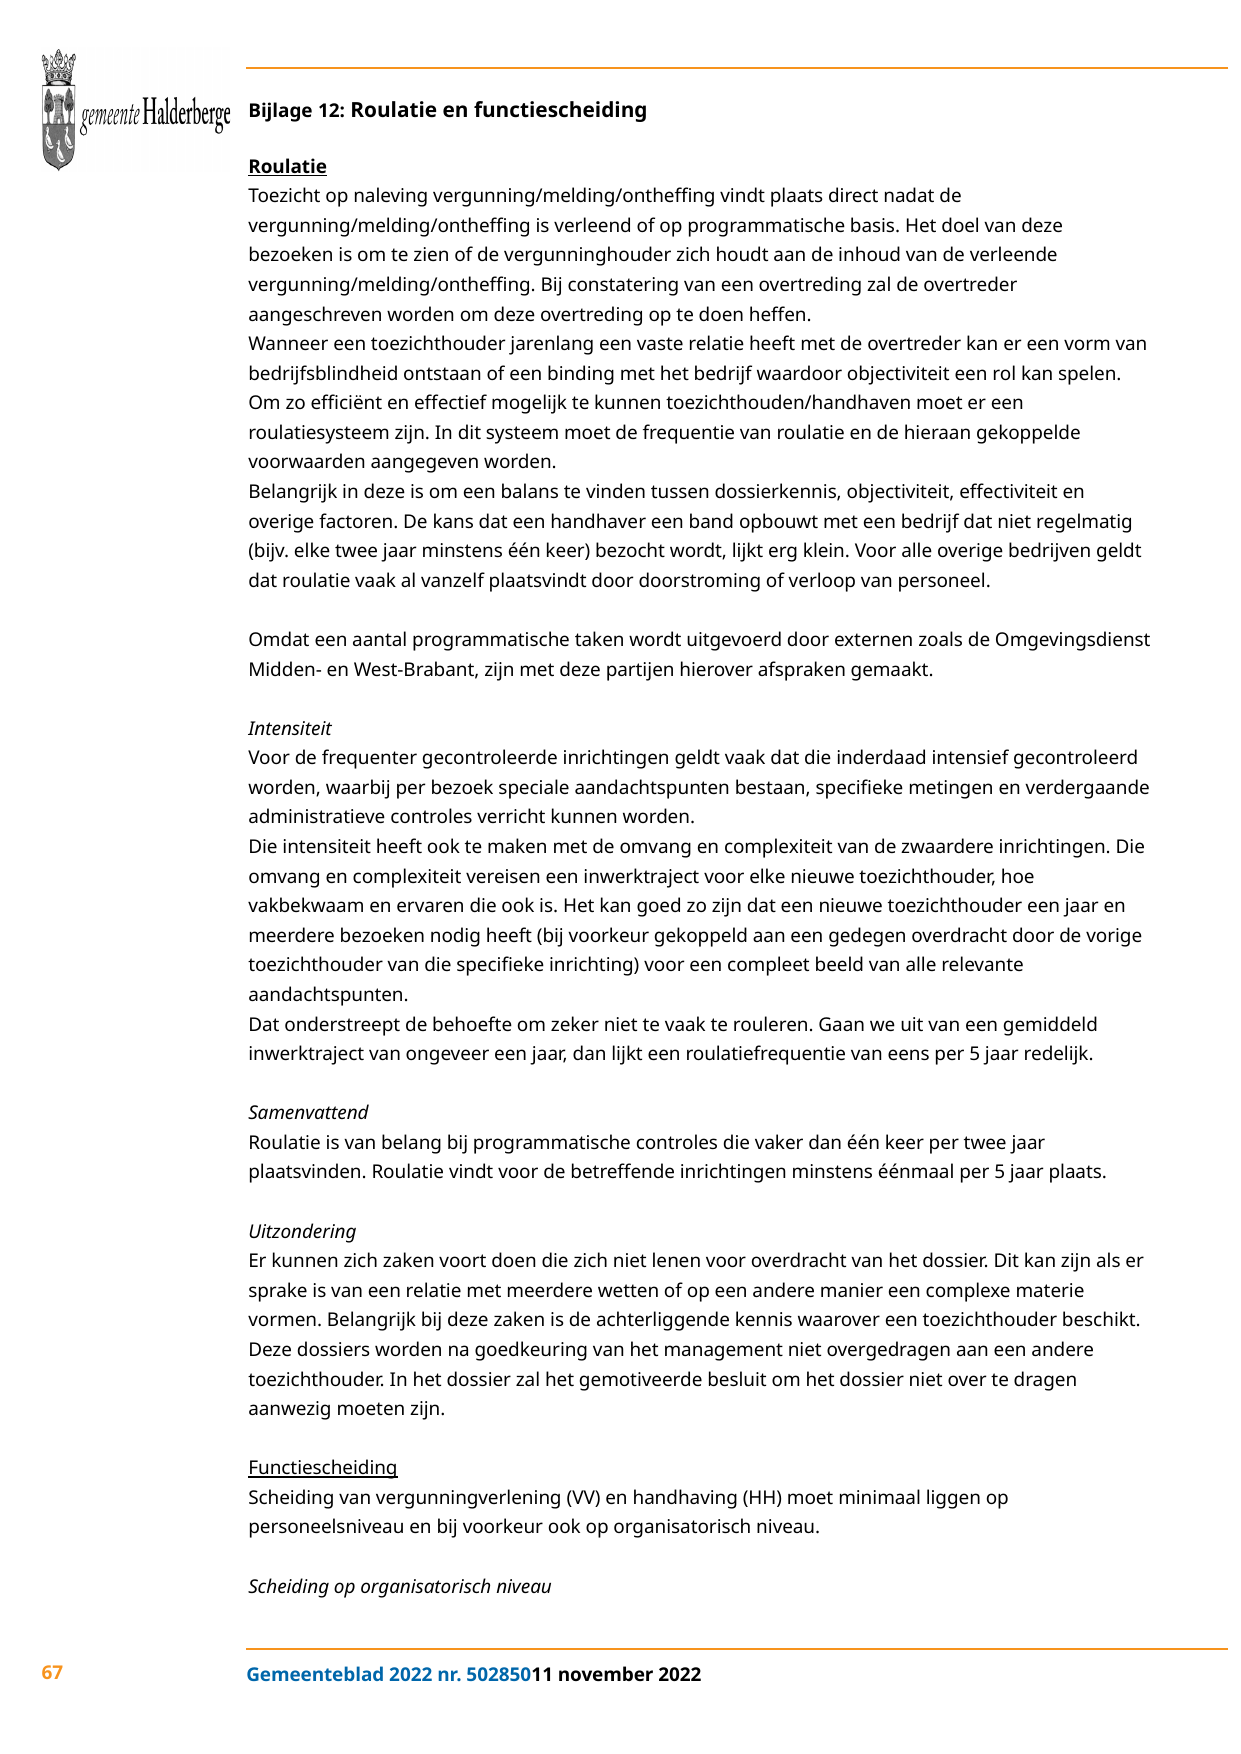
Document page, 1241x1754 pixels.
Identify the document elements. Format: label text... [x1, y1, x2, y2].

text Uitzondering [248, 1218, 1152, 1244]
text Toezicht op naleving vergunning/melding/ontheffing vindt plaats direct nadat de vergunning/melding/ontheffing is verleend of op programmatische basis. Het doel van deze bezoeken is om te zien of de vergunninghouder zich houdt aan de inhoud van de verleende vergunning/melding/ontheffing. Bij constatering van een overtreding zal de overtreder aangeschreven worden om deze overtreding op te doen heffen. [248, 182, 1152, 327]
text Belangrijk in deze is om een balans te vinden tussen dossierkennis, objectiviteit, effectiviteit en overige factoren. De kans dat een handhaver een band opbouwt met een bedrijf dat niet regelmatig (bijv. elke twee jaar minstens één keer) bezocht wordt, lijkt erg klein. Voor alle overige bedrijven geldt dat roulatie vaak al vanzelf plaatsvindt door doorstroming of verloop van personeel. [248, 478, 1152, 593]
picture [41, 47, 231, 172]
text Scheiding op organisatorisch niveau [248, 1573, 1152, 1599]
text Functiescheiding [248, 1454, 1152, 1480]
text Intensiteit [248, 715, 1152, 741]
text Roulatie is van belang bij programmatische controles die vaker dan één keer per twee jaar plaatsvinden. Roulatie vindt voor de betreffende inrichtingen minstens éénmaal per 5 jaar plaats. [248, 1129, 1152, 1184]
text Er kunnen zich zaken voort doen die zich niet lenen voor overdracht van het dossier. Dit kan zijn als er sprake is van een relatie met meerdere wetten of op een andere manier een complexe materie vormen. Belangrijk bij deze zaken is de achterliggende kennis waarover een toezichthouder beschikt. Deze dossiers worden na goedkeuring van het management niet overgedragen aan een andere toezichthouder. In het dossier zal het gemotiveerde besluit om het dossier niet over te dragen aanwezig moeten zijn. [248, 1247, 1152, 1421]
text Voor de frequenter gecontroleerde inrichtingen geldt vaak dat die inderdaad intensief gecontroleerd worden, waarbij per bezoek speciale aandachtspunten bestaan, specifieke metingen en verdergaande administratieve controles verricht kunnen worden. [248, 744, 1152, 829]
text Bijlage 12: Roulatie en functiescheiding [248, 95, 1152, 123]
text Wanneer een toezichthouder jarenlang een vaste relatie heeft met de overtreder kan er een vorm van bedrijfsblindheid ontstaan of een binding met het bedrijf waardoor objectiviteit een rol kan spelen. Om zo efficiënt en effectief mogelijk te kunnen toezichthouden/handhaven moet er een roulatiesysteem zijn. In dit systeem moet de frequentie van roulatie en de hieraan gekoppelde voorwaarden aangegeven worden. [248, 330, 1152, 474]
text Die intensiteit heeft ook te maken met de omvang en complexiteit van de zwaardere inrichtingen. Die omvang en complexiteit vereisen een inwerktraject voor elke nieuwe toezichthouder, hoe vakbekwaam en ervaren die ook is. Het kan goed zo zijn dat een nieuwe toezichthouder een jaar en meerdere bezoeken nodig heeft (bij voorkeur gekoppeld aan een gedegen overdracht door de vorige toezichthouder van die specifieke inrichting) voor een compleet beeld van alle relevante aandachtspunten. [248, 833, 1152, 1007]
text Scheiding van vergunningverlening (VV) en handhaving (HH) moet minimaal liggen op personeelsniveau en bij voorkeur ook op organisatorisch niveau. [248, 1484, 1152, 1539]
text Dat onderstreept de behoefte om zeker niet te vaak te rouleren. Gaan we uit van een gemiddeld inwerktraject van ongeveer een jaar, dan lijkt een roulatiefrequentie van eens per 5 jaar redelijk. [248, 1011, 1152, 1066]
text Roulatie [248, 153, 1152, 179]
text Samenvattend [248, 1099, 1152, 1125]
text Omdat een aantal programmatische taken wordt uitgevoerd door externen zoals de Omgevingsdienst Midden- en West-Brabant, zijn met deze partijen hierover afspraken gemaakt. [248, 626, 1152, 682]
